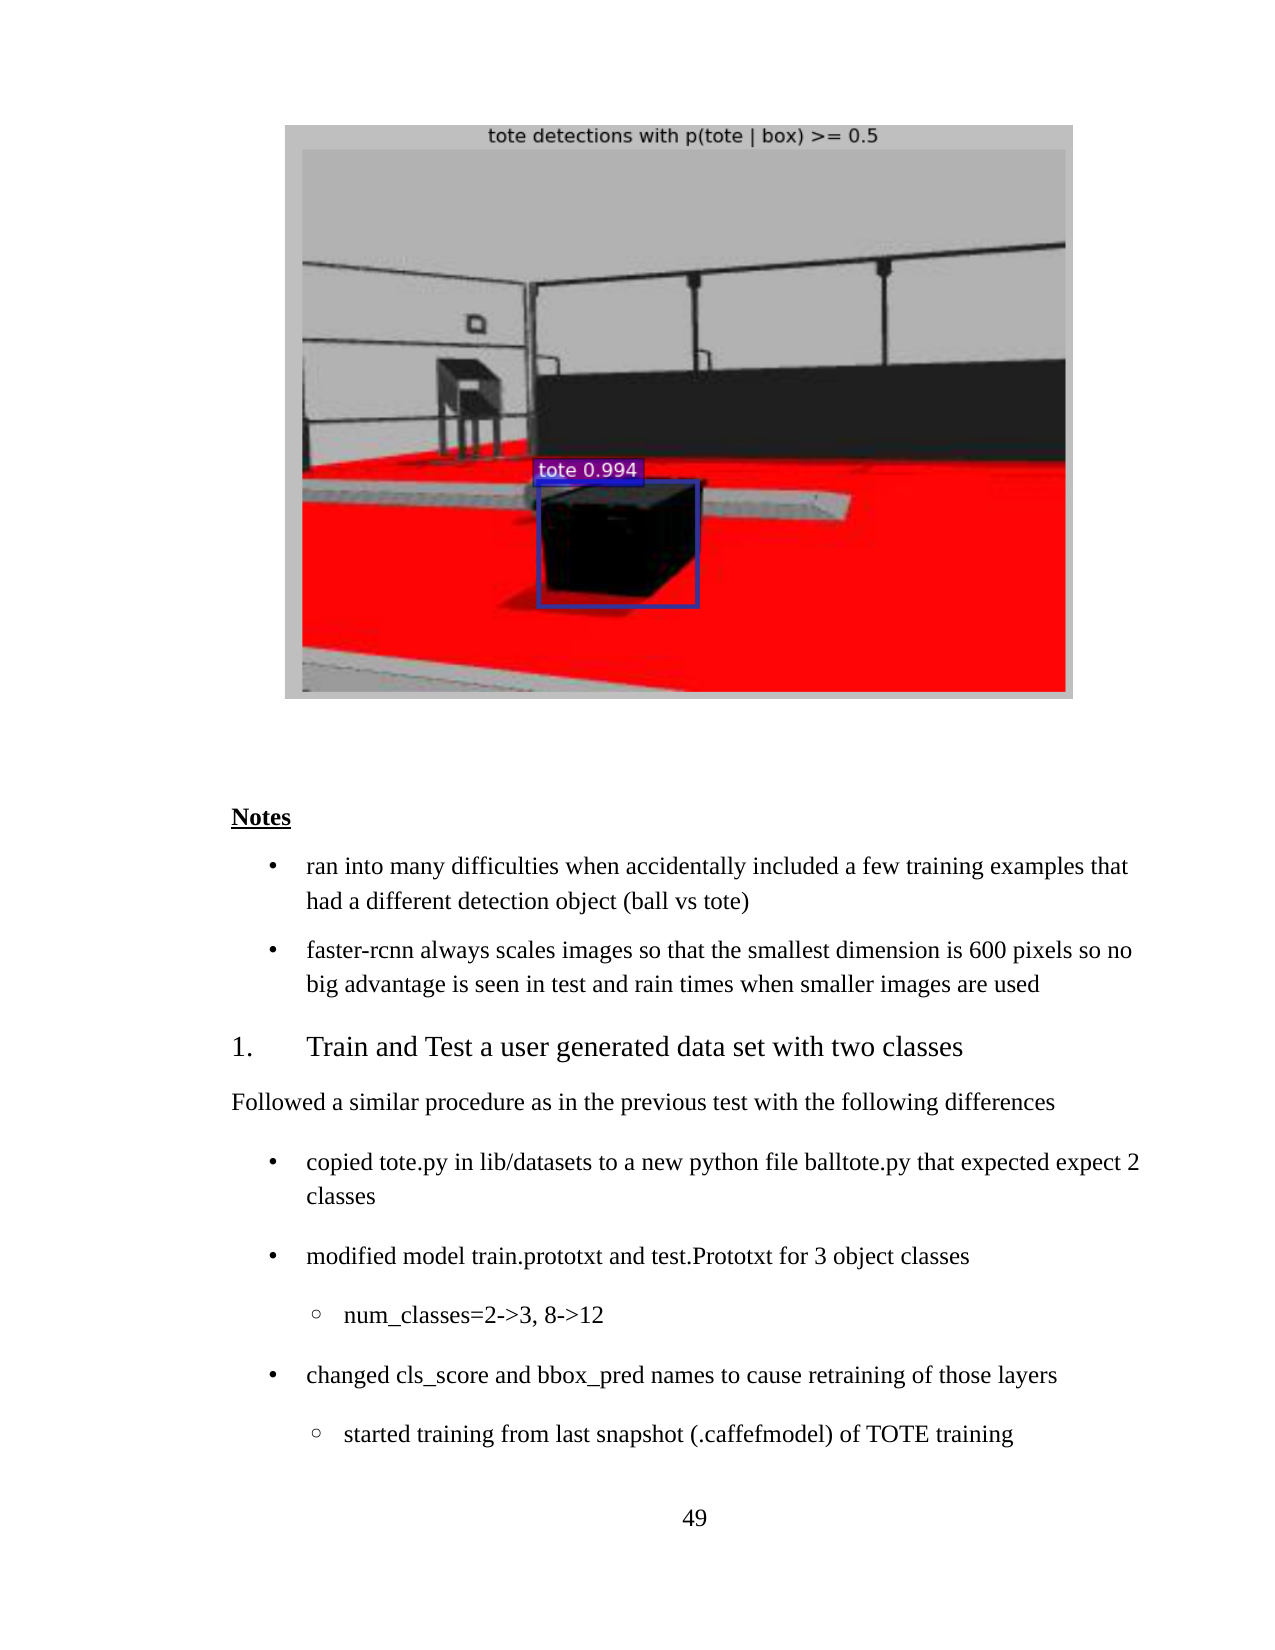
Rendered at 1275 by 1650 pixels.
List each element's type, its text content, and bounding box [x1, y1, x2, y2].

list faster-rcnn always scales images so that the smallest dimension is 600 pixels so no big advantage is seen in test and rain times when smaller images are used [269, 935, 1158, 998]
list modified model train.prototxt and test.Prototxt for 3 object classes [269, 1241, 1158, 1270]
list Followed a similar procedure as in the previous test with the following differences [231, 1087, 1158, 1116]
list num_classes=2->3, 8->12 [306, 1300, 1158, 1329]
list copied tote.py in lib/datasets to a new python file balltote.py that expected expect 2 classes [269, 1147, 1158, 1210]
picture [284, 125, 1073, 699]
list changed cls_score and bbox_pred names to cause retraining of those layers [269, 1360, 1158, 1389]
list ran into many difficulties when accidentally included a few training examples that had a different detection object (ball vs tote) [269, 851, 1158, 915]
subtitle Train and Test a user generated data set with two classes [231, 1029, 1158, 1062]
text Notes [231, 802, 1158, 831]
list started training from last snapshot (.caffefmodel) of TOTE training [306, 1419, 1158, 1448]
